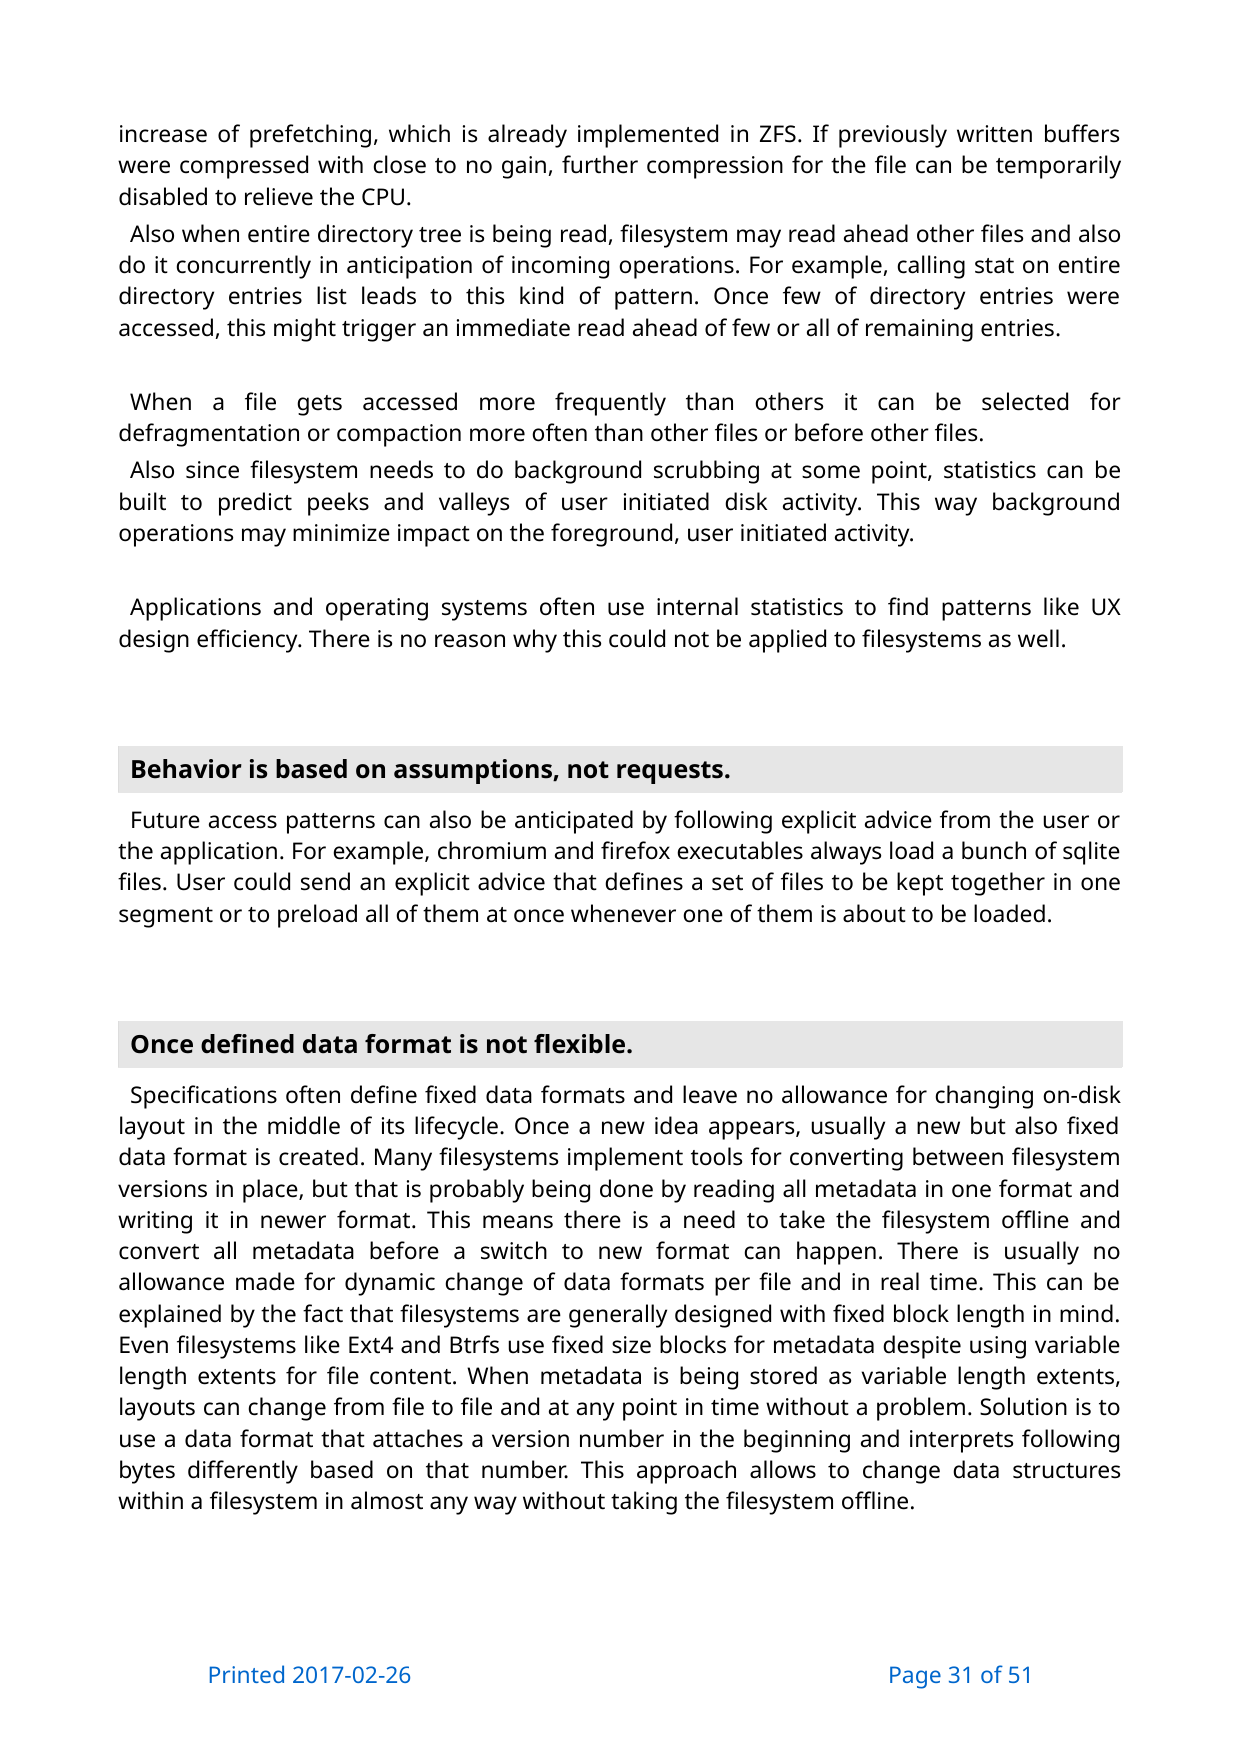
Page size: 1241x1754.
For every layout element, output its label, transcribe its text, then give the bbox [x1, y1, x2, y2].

text Specifications often define fixed data formats and leave no allowance for changing on-disk layout in the middle of its lifecycle. Once a new idea appears, usually a new but also fixed data format is created. Many filesystems implement tools for converting between filesystem versions in place, but that is probably being done by reading all metadata in one format and writing it in newer format. This means there is a need to take the filesystem offline and convert all metadata before a switch to new format can happen. There is usually no allowance made for dynamic change of data formats per file and in real time. This can be explained by the fact that filesystems are generally designed with fixed block length in mind. Even filesystems like Ext4 and Btrfs use fixed size blocks for metadata despite using variable length extents for file content. When metadata is being stored as variable length extents, layouts can change from file to file and at any point in time without a problem. Solution is to use a data format that attaches a version number in the beginning and interprets following bytes differently based on that number. This approach allows to change data structures within a filesystem in almost any way without taking the filesystem offline. [118, 1079, 1122, 1516]
text Also since filesystem needs to do background scrubbing at some point, statistics can be built to predict peeks and valleys of user initiated disk activity. This way background operations may minimize impact on the foreground, user initiated activity. [118, 454, 1122, 548]
subtitle Once defined data format is not flexible. [119, 1022, 1122, 1067]
text When a file gets accessed more frequently than others it can be selected for defragmentation or compaction more often than other files or before other files. [118, 386, 1122, 448]
text increase of prefetching, which is already implemented in ZFS. If previously written buffers were compressed with close to no gain, further compression for the file can be temporarily disabled to relieve the CPU. [118, 118, 1122, 212]
text Applications and operating systems often use internal statistics to find patterns like UX design efficiency. There is no reason why this could not be applied to filesystems as well. [118, 591, 1122, 654]
text Future access patterns can also be anticipated by following explicit advice from the user or the application. For example, chromium and firefox executables always load a bunch of sqlite files. User could send an explicit advice that defines a set of files to be kept together in one segment or to preload all of them at once whenever one of them is about to be loaded. [118, 804, 1122, 929]
subtitle Behavior is based on assumptions, not requests. [119, 747, 1122, 792]
text Also when entire directory tree is being read, filesystem may read ahead other files and also do it concurrently in anticipation of incoming operations. For example, calling stat on entire directory entries list leads to this kind of pattern. Once few of directory entries were accessed, this might trigger an immediate read ahead of few or all of remaining entries. [118, 218, 1122, 343]
